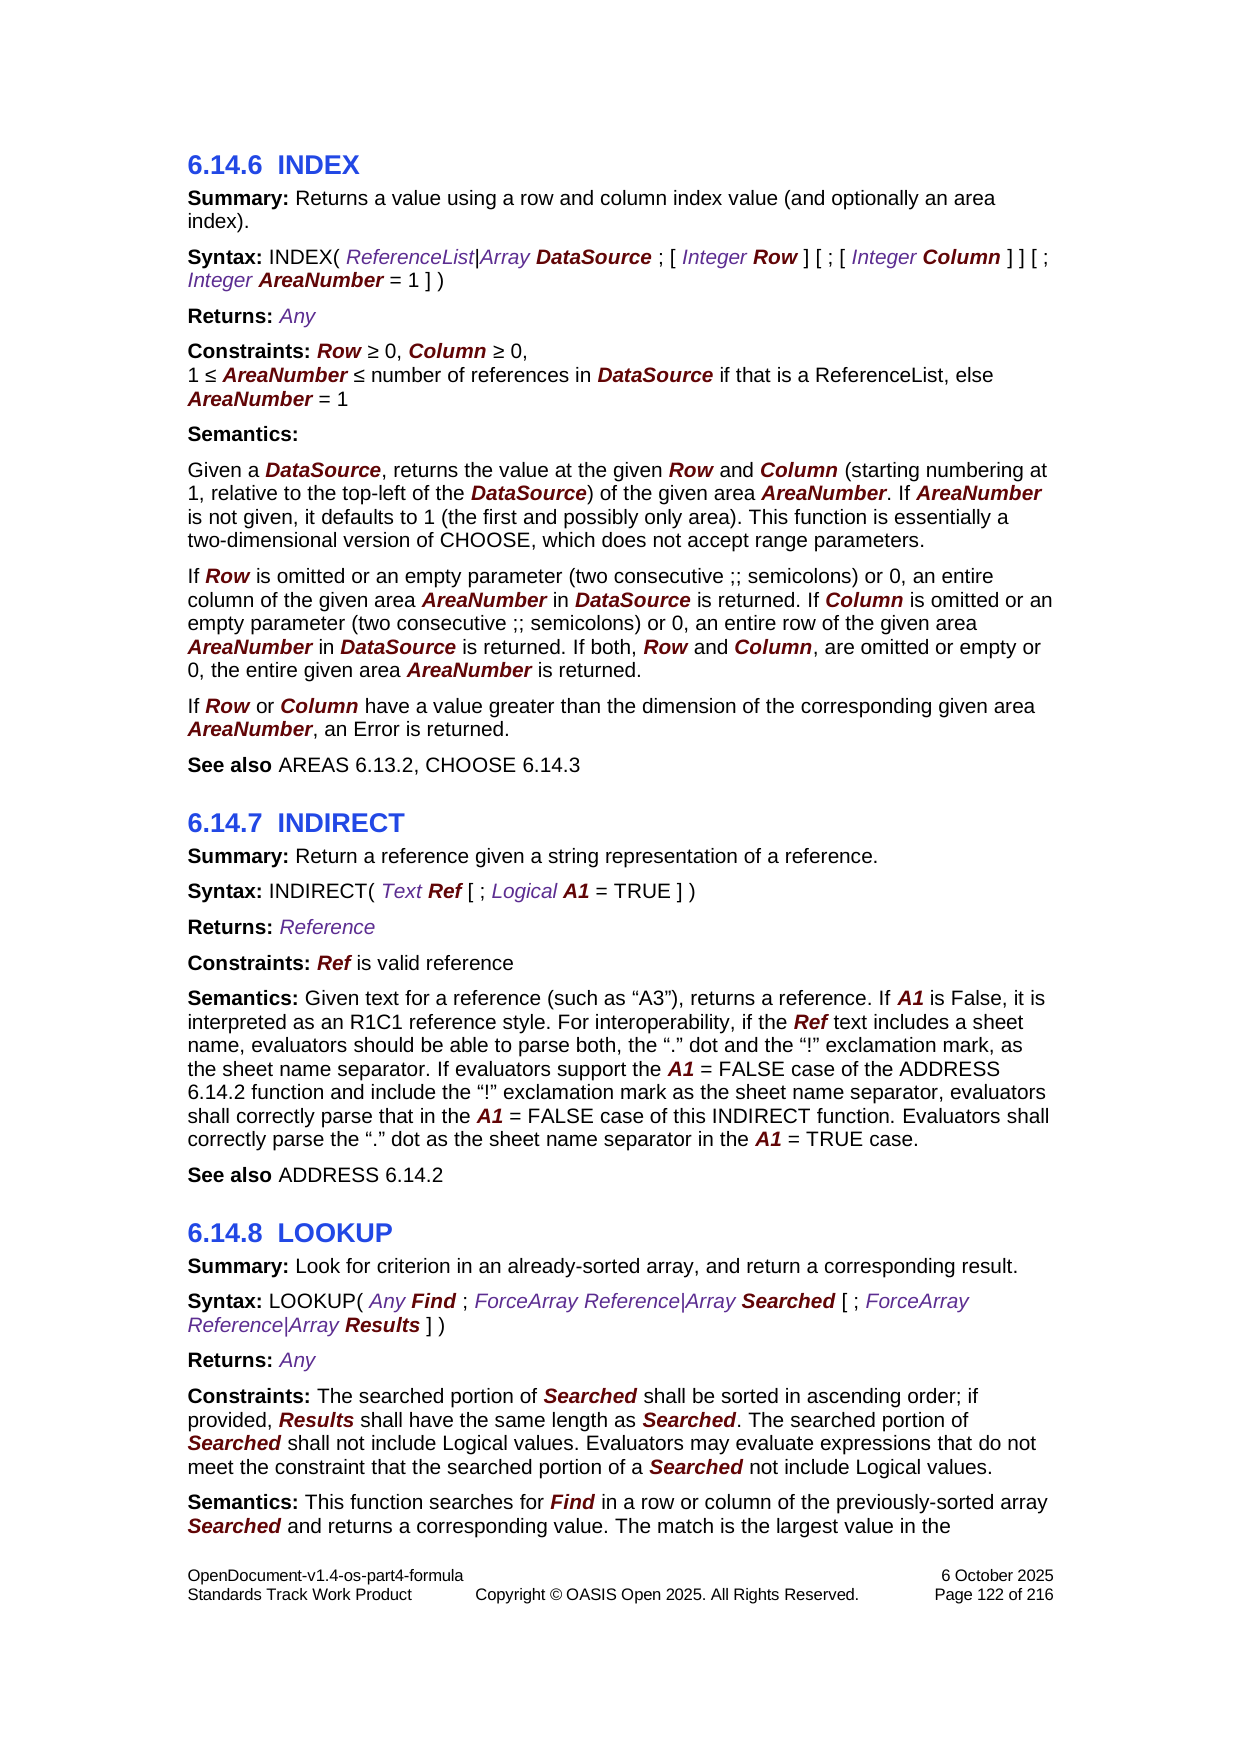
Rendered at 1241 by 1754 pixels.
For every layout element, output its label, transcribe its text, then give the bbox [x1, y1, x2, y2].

text See also ADDRESS 6.14.2 [187, 1163, 1053, 1187]
subtitle LOOKUP [187, 1218, 1053, 1248]
text Given a DataSource, returns the value at the given Row and Column (starting numbering at 1, relative to the top-left of the DataSource) of the given area AreaNumber. If AreaNumber is not given, it defaults to 1 (the first and possibly only area). This function is essentially a two-dimensional version of CHOOSE, which does not accept range parameters. [187, 458, 1053, 552]
text Returns: Reference [187, 915, 1053, 939]
text Constraints: Ref is valid reference [187, 951, 1053, 974]
subtitle INDIRECT [187, 808, 1053, 838]
text Semantics: This function searches for Find in a row or column of the previously-sorted array Searched and returns a corresponding value. The match is the largest value in the [187, 1491, 1053, 1538]
text Summary: Returns a value using a row and column index value (and optionally an area index). [187, 186, 1053, 233]
text Syntax: INDIRECT( Text Ref [ ; Logical A1 = TRUE ] ) [187, 880, 1053, 903]
text If Row is omitted or an empty parameter (two consecutive ;; semicolons) or 0, an entire column of the given area AreaNumber in DataSource is returned. If Column is omitted or an empty parameter (two consecutive ;; semicolons) or 0, an entire row of the given area AreaNumber in DataSource is returned. If both, Row and Column, are omitted or empty or 0, the entire given area AreaNumber is returned. [187, 564, 1053, 682]
text Syntax: INDEX( ReferenceList|Array DataSource ; [ Integer Row ] [ ; [ Integer Column ] ] [ ; Integer AreaNumber = 1 ] ) [187, 245, 1053, 292]
text If Row or Column have a value greater than the dimension of the corresponding given area AreaNumber, an Error is returned. [187, 694, 1053, 741]
subtitle INDEX [187, 150, 1053, 180]
text Semantics: [187, 423, 1053, 446]
text Constraints: The searched portion of Searched shall be sorted in ascending order; if provided, Results shall have the same length as Searched. The searched portion of Searched shall not include Logical values. Evaluators may evaluate expressions that do not meet the constraint that the searched portion of a Searched not include Logical values. [187, 1384, 1053, 1479]
text Constraints: Row ≥ 0, Column ≥ 0, 1 ≤ AreaNumber ≤ number of references in DataSource if that is a ReferenceList, else AreaNumber = 1 [187, 340, 1053, 411]
text Semantics: Given text for a reference (such as “A3”), returns a reference. If A1 is False, it is interpreted as an R1C1 reference style. For interoperability, if the Ref text includes a sheet name, evaluators should be able to parse both, the “.” dot and the “!” exclamation mark, as the sheet name separator. If evaluators support the A1 = FALSE case of the ADDRESS 6.14.2 function and include the “!” exclamation mark as the sheet name separator, evaluators shall correctly parse that in the A1 = FALSE case of this INDIRECT function. Evaluators shall correctly parse the “.” dot as the sheet name separator in the A1 = TRUE case. [187, 987, 1053, 1151]
text Returns: Any [187, 304, 1053, 328]
text Returns: Any [187, 1349, 1053, 1372]
text See also AREAS 6.13.2, CHOOSE 6.14.3 [187, 753, 1053, 777]
text Syntax: LOOKUP( Any Find ; ForceArray Reference|Array Searched [ ; ForceArray Reference|Array Results ] ) [187, 1290, 1053, 1337]
text Summary: Return a reference given a string representation of a reference. [187, 844, 1053, 868]
text Summary: Look for criterion in an already-sorted array, and return a corresponding result. [187, 1254, 1053, 1278]
